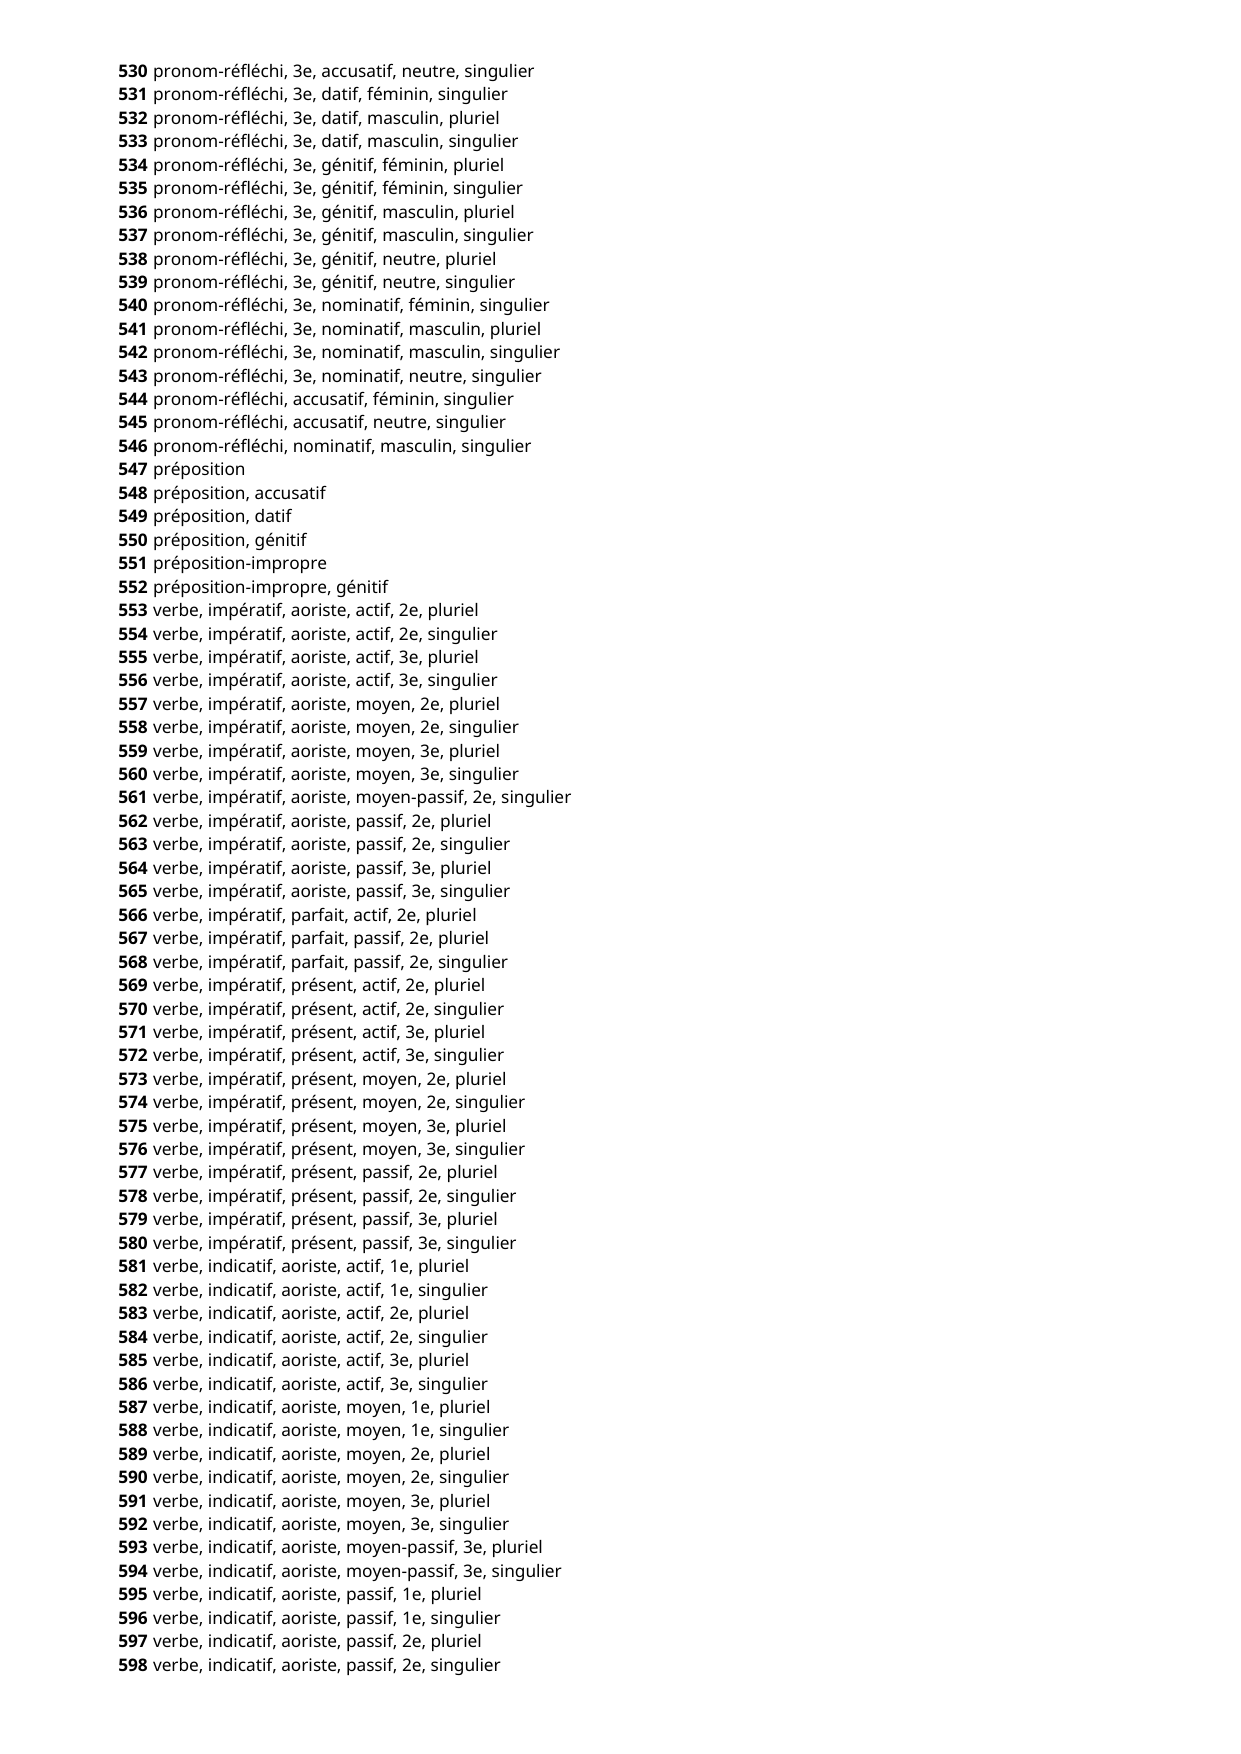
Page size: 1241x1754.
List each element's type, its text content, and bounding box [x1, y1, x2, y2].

table_cell 538 [118, 247, 153, 270]
table_cell pronom-réfléchi, 3e, génitif, féminin, singulier [153, 176, 1240, 200]
table_cell 571 [118, 1020, 153, 1043]
table_cell préposition-impropre [153, 551, 1240, 575]
table_cell 567 [118, 926, 153, 950]
table_cell verbe, impératif, présent, actif, 2e, singulier [153, 997, 1240, 1020]
table_cell 568 [118, 950, 153, 973]
table_cell verbe, indicatif, aoriste, moyen, 3e, singulier [153, 1512, 1240, 1536]
table_cell 560 [118, 762, 153, 786]
table_cell verbe, impératif, présent, moyen, 3e, singulier [153, 1137, 1240, 1161]
table_cell verbe, impératif, parfait, passif, 2e, pluriel [153, 926, 1240, 950]
table_cell 540 [118, 294, 153, 317]
table_cell 577 [118, 1161, 153, 1184]
table_cell 597 [118, 1629, 153, 1653]
table_cell 531 [118, 83, 153, 106]
table_cell 546 [118, 434, 153, 457]
table_cell verbe, impératif, aoriste, passif, 3e, singulier [153, 879, 1240, 903]
table_cell verbe, indicatif, aoriste, moyen, 2e, pluriel [153, 1442, 1240, 1465]
table_cell 558 [118, 715, 153, 739]
table_cell 536 [118, 200, 153, 223]
table_cell 555 [118, 645, 153, 668]
table_cell 549 [118, 504, 153, 528]
table_cell 586 [118, 1372, 153, 1395]
table_cell 594 [118, 1559, 153, 1582]
table_cell 542 [118, 340, 153, 364]
table_cell verbe, impératif, présent, passif, 2e, singulier [153, 1184, 1240, 1207]
table_cell 554 [118, 622, 153, 645]
table_cell préposition [153, 458, 1240, 481]
table_cell verbe, indicatif, aoriste, moyen, 3e, pluriel [153, 1489, 1240, 1512]
table_cell pronom-réfléchi, 3e, datif, masculin, pluriel [153, 106, 1240, 129]
table_cell verbe, impératif, présent, moyen, 2e, singulier [153, 1090, 1240, 1114]
table_cell verbe, indicatif, aoriste, actif, 1e, singulier [153, 1278, 1240, 1301]
table_cell 582 [118, 1278, 153, 1301]
table_cell 588 [118, 1419, 153, 1442]
table_cell pronom-réfléchi, 3e, accusatif, neutre, singulier [153, 59, 1240, 82]
table_cell verbe, impératif, présent, actif, 3e, singulier [153, 1044, 1240, 1067]
table_cell 532 [118, 106, 153, 129]
table_cell verbe, impératif, parfait, passif, 2e, singulier [153, 950, 1240, 973]
table_cell 591 [118, 1489, 153, 1512]
table_cell 561 [118, 786, 153, 809]
table_cell verbe, impératif, aoriste, actif, 2e, pluriel [153, 598, 1240, 622]
table_cell verbe, indicatif, aoriste, moyen-passif, 3e, singulier [153, 1559, 1240, 1582]
table_cell 585 [118, 1348, 153, 1372]
table_cell 541 [118, 317, 153, 340]
table_cell 535 [118, 176, 153, 200]
table_cell verbe, indicatif, aoriste, actif, 2e, singulier [153, 1325, 1240, 1348]
table_cell 574 [118, 1090, 153, 1114]
table_cell pronom-réfléchi, 3e, génitif, féminin, pluriel [153, 153, 1240, 176]
table_cell 533 [118, 129, 153, 153]
table_cell verbe, impératif, aoriste, passif, 2e, pluriel [153, 809, 1240, 832]
table_cell 578 [118, 1184, 153, 1207]
table_cell 552 [118, 575, 153, 598]
table_cell verbe, impératif, présent, moyen, 2e, pluriel [153, 1067, 1240, 1090]
table_cell verbe, indicatif, aoriste, actif, 3e, pluriel [153, 1348, 1240, 1372]
table_cell 544 [118, 387, 153, 411]
table_cell préposition, datif [153, 504, 1240, 528]
table_cell verbe, indicatif, aoriste, passif, 1e, pluriel [153, 1583, 1240, 1606]
table_cell pronom-réfléchi, 3e, génitif, masculin, singulier [153, 223, 1240, 247]
table_cell verbe, impératif, aoriste, moyen, 2e, pluriel [153, 692, 1240, 715]
table_cell pronom-réfléchi, 3e, datif, féminin, singulier [153, 83, 1240, 106]
table_cell verbe, impératif, parfait, actif, 2e, pluriel [153, 903, 1240, 926]
table_cell 575 [118, 1114, 153, 1137]
table_cell 576 [118, 1137, 153, 1161]
table_cell 587 [118, 1395, 153, 1418]
table_cell 537 [118, 223, 153, 247]
table_cell 543 [118, 364, 153, 387]
table_cell pronom-réfléchi, 3e, nominatif, neutre, singulier [153, 364, 1240, 387]
table_cell 551 [118, 551, 153, 575]
table_cell 563 [118, 833, 153, 856]
table_cell 550 [118, 528, 153, 551]
table_cell 569 [118, 973, 153, 997]
table_cell 572 [118, 1044, 153, 1067]
table_cell pronom-réfléchi, nominatif, masculin, singulier [153, 434, 1240, 457]
table_cell 557 [118, 692, 153, 715]
table_cell verbe, indicatif, aoriste, moyen, 1e, pluriel [153, 1395, 1240, 1418]
table_cell verbe, impératif, aoriste, passif, 2e, singulier [153, 833, 1240, 856]
table_cell pronom-réfléchi, 3e, datif, masculin, singulier [153, 129, 1240, 153]
table_cell 566 [118, 903, 153, 926]
table_cell 559 [118, 739, 153, 762]
table_cell 570 [118, 997, 153, 1020]
table_cell 547 [118, 458, 153, 481]
table_cell verbe, impératif, présent, passif, 3e, pluriel [153, 1208, 1240, 1231]
table_cell verbe, impératif, aoriste, actif, 2e, singulier [153, 622, 1240, 645]
table_cell 545 [118, 411, 153, 434]
table_cell 539 [118, 270, 153, 293]
table_cell verbe, indicatif, aoriste, actif, 2e, pluriel [153, 1301, 1240, 1325]
table_cell préposition-impropre, génitif [153, 575, 1240, 598]
table_cell pronom-réfléchi, 3e, génitif, neutre, pluriel [153, 247, 1240, 270]
table_cell 556 [118, 669, 153, 692]
table_cell verbe, indicatif, aoriste, actif, 1e, pluriel [153, 1254, 1240, 1278]
table_cell verbe, impératif, aoriste, passif, 3e, pluriel [153, 856, 1240, 879]
table_cell pronom-réfléchi, accusatif, neutre, singulier [153, 411, 1240, 434]
table_cell verbe, indicatif, aoriste, passif, 2e, pluriel [153, 1629, 1240, 1653]
table_cell verbe, indicatif, aoriste, moyen, 2e, singulier [153, 1465, 1240, 1489]
table_cell verbe, indicatif, aoriste, moyen-passif, 3e, pluriel [153, 1536, 1240, 1559]
table_cell 573 [118, 1067, 153, 1090]
table_cell verbe, indicatif, aoriste, moyen, 1e, singulier [153, 1419, 1240, 1442]
table_cell verbe, impératif, présent, actif, 3e, pluriel [153, 1020, 1240, 1043]
table_cell 589 [118, 1442, 153, 1465]
table_cell verbe, impératif, présent, passif, 2e, pluriel [153, 1161, 1240, 1184]
table_cell 565 [118, 879, 153, 903]
table_cell 579 [118, 1208, 153, 1231]
table_cell 598 [118, 1653, 153, 1676]
table_cell 562 [118, 809, 153, 832]
table_cell 548 [118, 481, 153, 504]
table_cell 595 [118, 1583, 153, 1606]
table_cell pronom-réfléchi, 3e, génitif, masculin, pluriel [153, 200, 1240, 223]
table_cell 590 [118, 1465, 153, 1489]
table_cell verbe, impératif, présent, passif, 3e, singulier [153, 1231, 1240, 1254]
table_cell verbe, impératif, aoriste, actif, 3e, singulier [153, 669, 1240, 692]
table_cell verbe, impératif, présent, moyen, 3e, pluriel [153, 1114, 1240, 1137]
table_cell pronom-réfléchi, 3e, nominatif, masculin, singulier [153, 340, 1240, 364]
table_cell pronom-réfléchi, 3e, nominatif, féminin, singulier [153, 294, 1240, 317]
table_cell verbe, impératif, aoriste, moyen, 2e, singulier [153, 715, 1240, 739]
table_cell verbe, indicatif, aoriste, passif, 1e, singulier [153, 1606, 1240, 1629]
table_cell 580 [118, 1231, 153, 1254]
table_cell 564 [118, 856, 153, 879]
table_cell pronom-réfléchi, accusatif, féminin, singulier [153, 387, 1240, 411]
table_cell 583 [118, 1301, 153, 1325]
table_cell pronom-réfléchi, 3e, génitif, neutre, singulier [153, 270, 1240, 293]
table_cell verbe, impératif, aoriste, moyen, 3e, pluriel [153, 739, 1240, 762]
table_cell verbe, indicatif, aoriste, passif, 2e, singulier [153, 1653, 1240, 1676]
table_cell 530 [118, 59, 153, 82]
table_cell 596 [118, 1606, 153, 1629]
table_cell préposition, génitif [153, 528, 1240, 551]
table_cell verbe, indicatif, aoriste, actif, 3e, singulier [153, 1372, 1240, 1395]
table_cell verbe, impératif, aoriste, moyen, 3e, singulier [153, 762, 1240, 786]
table_cell 584 [118, 1325, 153, 1348]
table_cell verbe, impératif, aoriste, actif, 3e, pluriel [153, 645, 1240, 668]
table_cell 592 [118, 1512, 153, 1536]
table_cell 581 [118, 1254, 153, 1278]
table_cell verbe, impératif, présent, actif, 2e, pluriel [153, 973, 1240, 997]
table_cell 593 [118, 1536, 153, 1559]
table_cell verbe, impératif, aoriste, moyen-passif, 2e, singulier [153, 786, 1240, 809]
table_cell pronom-réfléchi, 3e, nominatif, masculin, pluriel [153, 317, 1240, 340]
table_cell 553 [118, 598, 153, 622]
table_cell 534 [118, 153, 153, 176]
table_cell préposition, accusatif [153, 481, 1240, 504]
